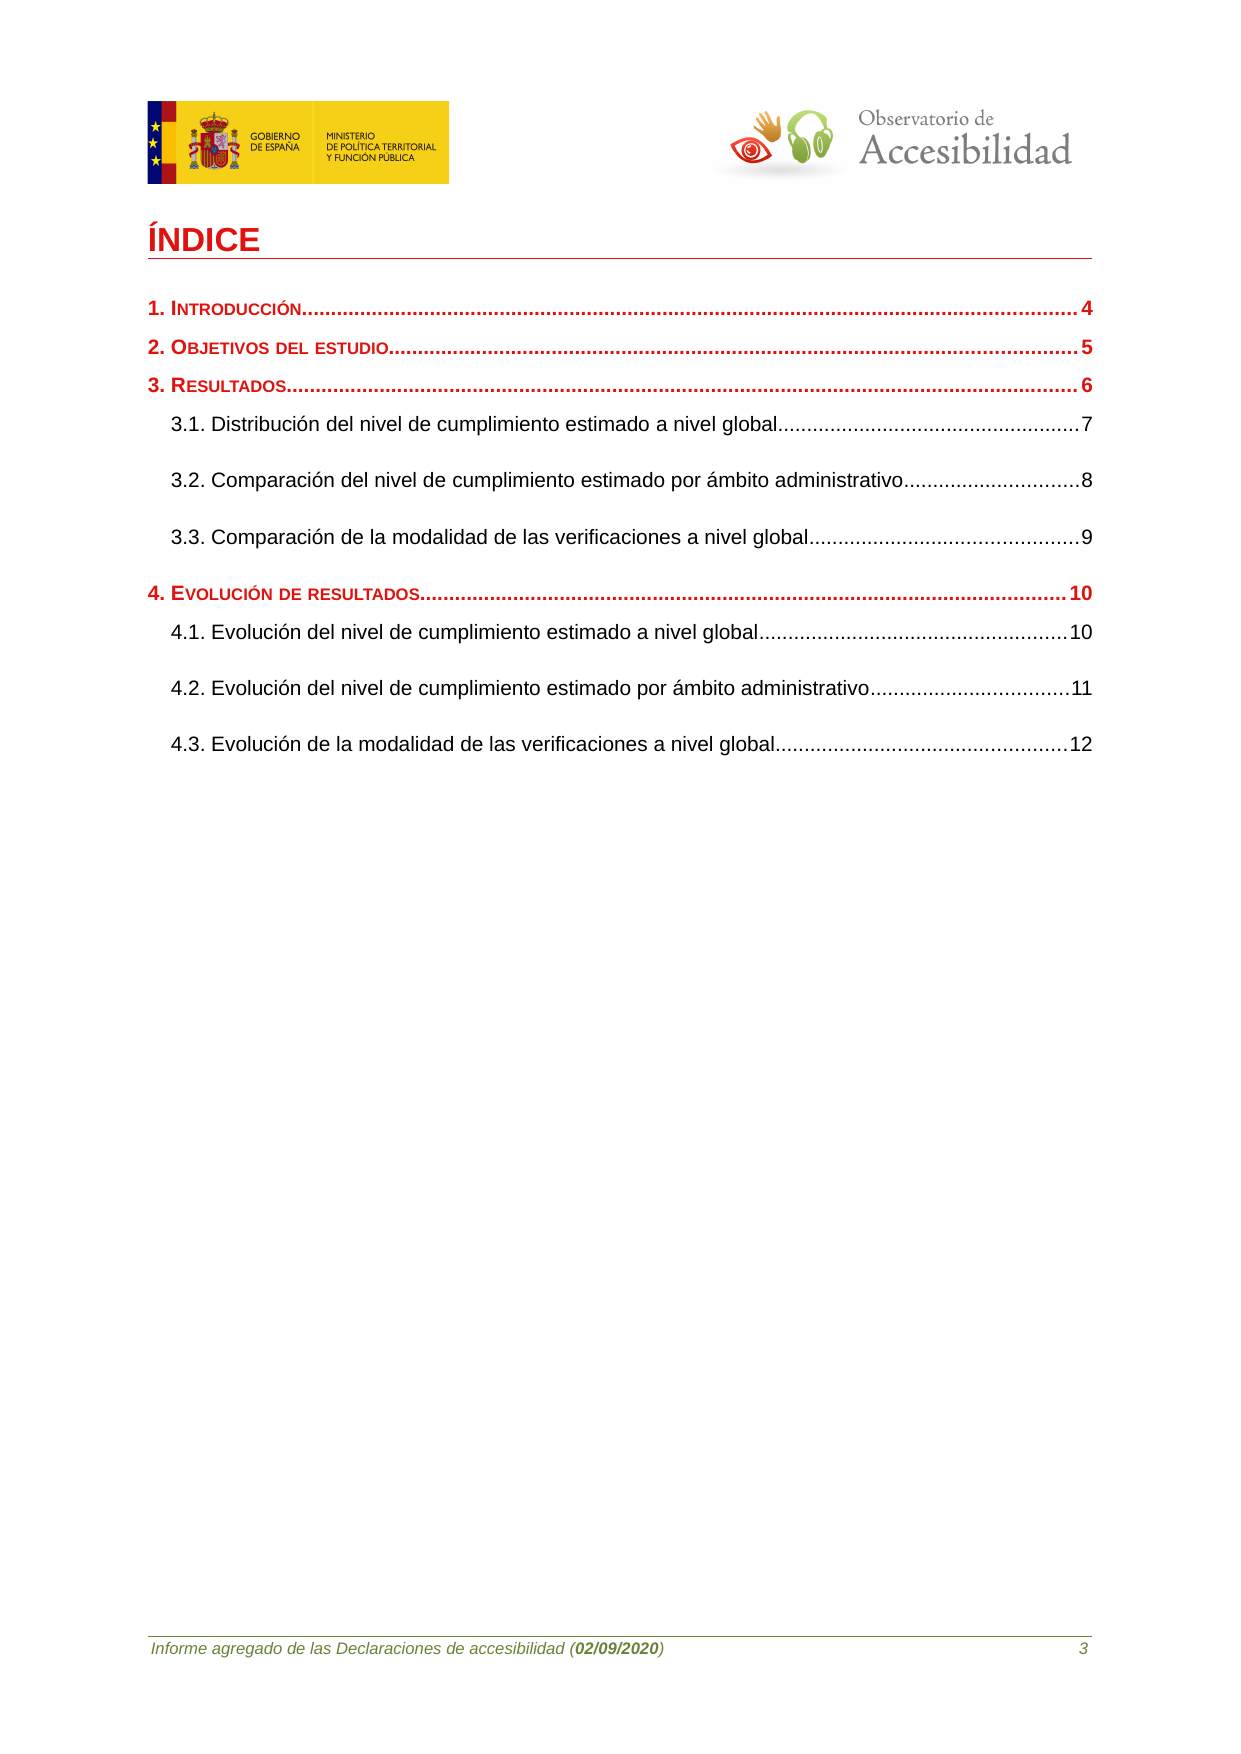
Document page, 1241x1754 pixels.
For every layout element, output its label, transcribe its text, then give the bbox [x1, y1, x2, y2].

text 4. Evolución de resultados 10 [148, 581, 1092, 604]
text 3.2. Comparación del nivel de cumplimiento estimado por ámbito administrativo 8 [171, 468, 1092, 492]
text 1. Introducción 4 [148, 296, 1092, 319]
picture [147, 101, 450, 184]
text 4.3. Evolución de la modalidad de las verificaciones a nivel global 12 [171, 732, 1092, 756]
text 4.1. Evolución del nivel de cumplimiento estimado a nivel global 10 [171, 619, 1092, 643]
text 3.1. Distribución del nivel de cumplimiento estimado a nivel global 7 [171, 412, 1092, 436]
text 3. Resultados 6 [148, 373, 1092, 397]
text 4.2. Evolución del nivel de cumplimiento estimado por ámbito administrativo 11 [171, 676, 1092, 699]
text Índice [148, 220, 1092, 258]
text 2. Objetivos del estudio 5 [148, 334, 1092, 358]
picture [710, 101, 1086, 184]
text 3.3. Comparación de la modalidad de las verificaciones a nivel global 9 [171, 524, 1092, 548]
